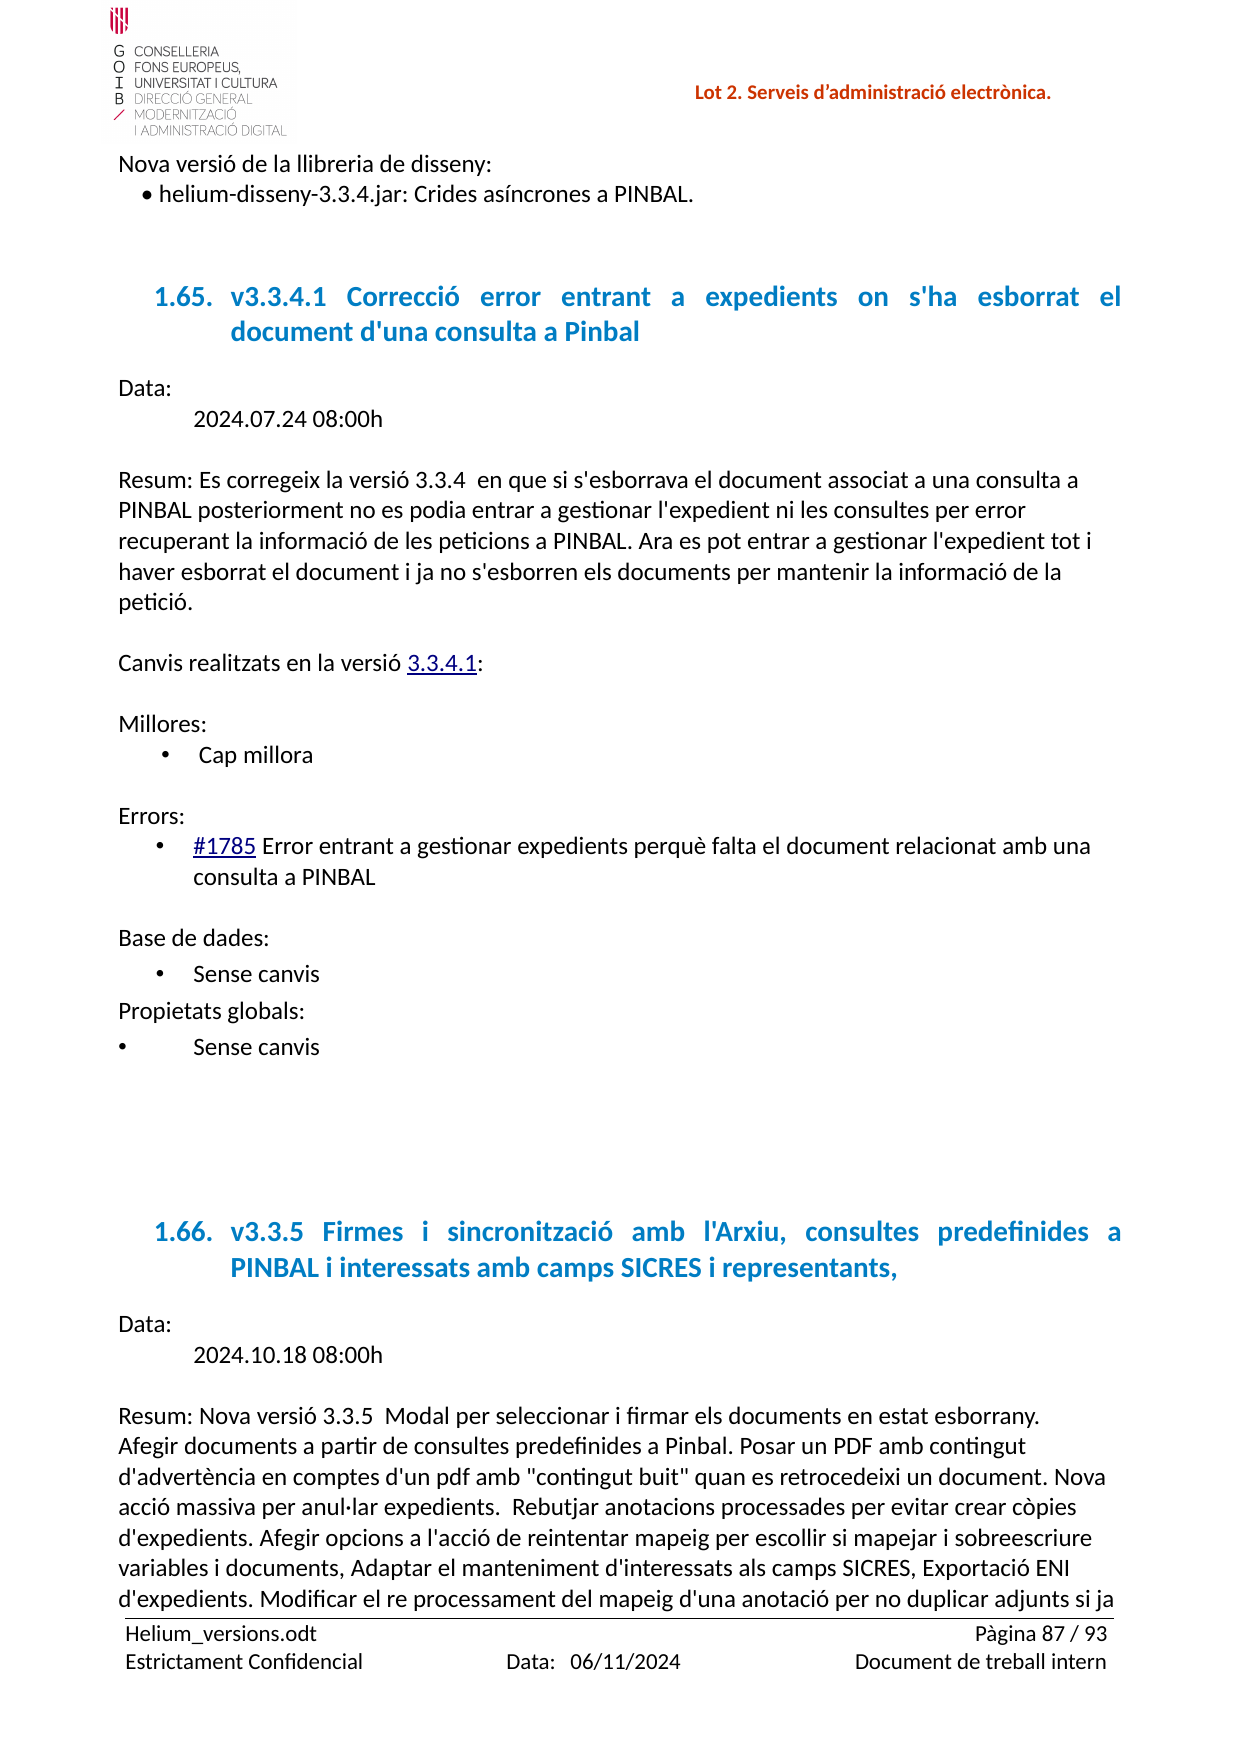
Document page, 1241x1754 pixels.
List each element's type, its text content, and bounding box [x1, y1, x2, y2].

text Data: [118, 373, 1122, 403]
picture [100, 0, 297, 144]
text Nova versió de la llibreria de disseny: • helium-disseny-3.3.4.jar: Crides asíncrones a PINBAL. [118, 148, 1122, 209]
text Resum: Nova versió 3.3.5 Modal per seleccionar i firmar els documents en estat esborrany. Afegir documents a partir de consultes predefinides a Pinbal. Posar un PDF amb contingut d'advertència en comptes d'un pdf amb "contingut buit" quan es retrocedeixi un document. Nova acció massiva per anul·lar expedients. Rebutjar anotacions processades per evitar crear còpies d'expedients. Afegir opcions a l'acció de reintentar mapeig per escollir si mapejar i sobreescriure variables i documents, Adaptar el manteniment d'interessats als camps SICRES, Exportació ENI d'expedients. Modificar el re processament del mapeig d'una anotació per no duplicar adjunts si ja [118, 1400, 1122, 1614]
list Sense canvis [156, 958, 1122, 989]
text 2024.07.24 08:00h [118, 403, 1122, 434]
text Propietats globals: [118, 995, 1122, 1025]
subtitle v3.3.5 Firmes i sincronització amb l'Arxiu, consultes predefinides a PINBAL i interessats amb camps SICRES i representants, [153, 1213, 1122, 1285]
text Errors: [118, 800, 1122, 830]
text Millores: [118, 708, 1122, 739]
text Resum: Es corregeix la versió 3.3.4 en que si s'esborrava el document associat a una consulta a PINBAL posteriorment no es podia entrar a gestionar l'expedient ni les consultes per error recuperant la informació de les peticions a PINBAL. Ara es pot entrar a gestionar l'expedient tot i haver esborrat el document i ja no s'esborren els documents per mantenir la informació de la petició. [118, 464, 1122, 617]
list Cap millora [161, 739, 1122, 769]
list #1785 Error entrant a gestionar expedients perquè falta el document relacionat amb una consulta a PINBAL [156, 830, 1122, 891]
list Sense canvis [118, 1031, 1122, 1062]
text Base de dades: [118, 922, 1122, 952]
text Canvis realitzats en la versió 3.3.4.1: [118, 647, 1122, 678]
subtitle v3.3.4.1 Correcció error entrant a expedients on s'ha esborrat el document d'una consulta a Pinbal [153, 278, 1122, 349]
text 2024.10.18 08:00h [118, 1339, 1122, 1369]
text Data: [118, 1308, 1122, 1339]
